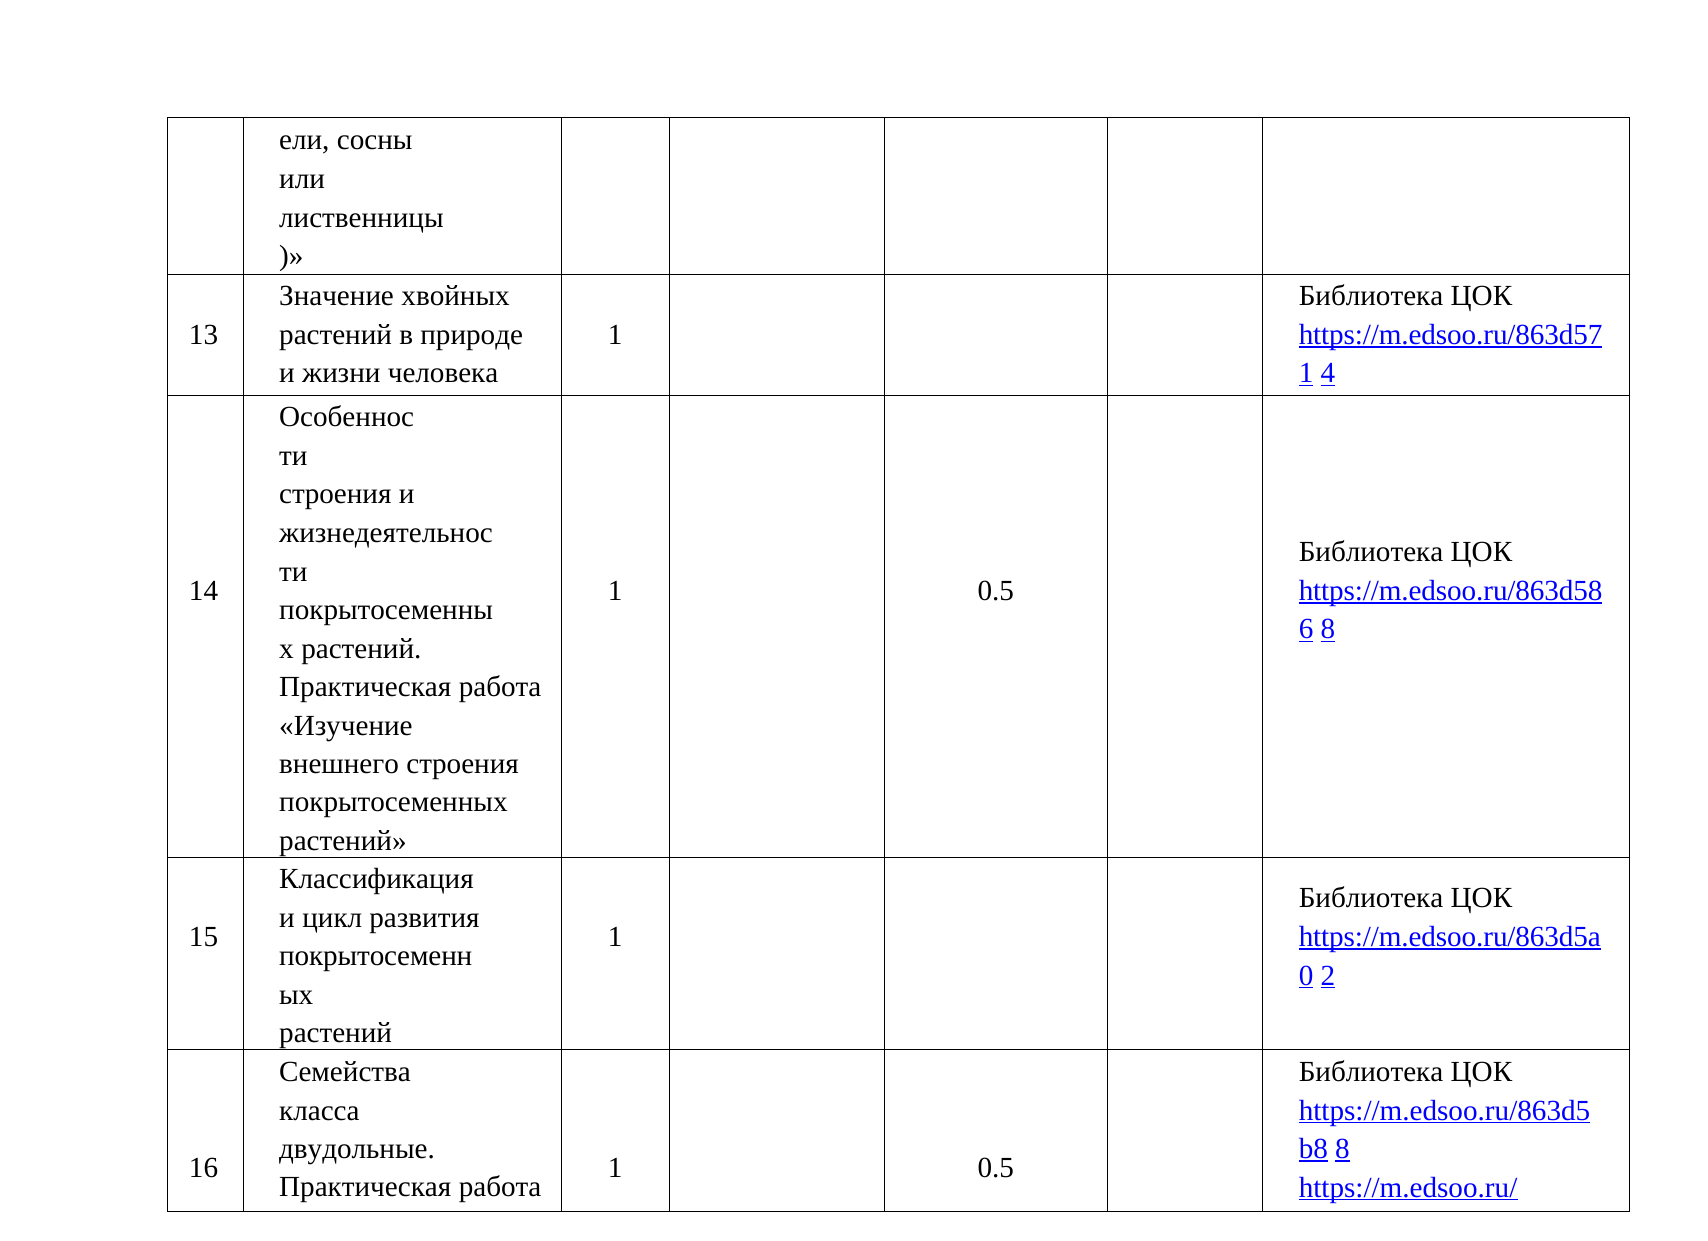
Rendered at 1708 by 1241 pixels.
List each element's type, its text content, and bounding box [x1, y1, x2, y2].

table_cell 0.5 [885, 1050, 1107, 1211]
table_cell Особенности строения и жизнедеятельности покрытосеменных растений. Практическая работа «Изучение внешнего строения покрытосеменных растений» [244, 396, 561, 856]
table_cell 1 [562, 275, 669, 394]
table_cell 0.5 [885, 396, 1107, 856]
table_cell Библиотека ЦОК https://m.edsoo.ru/863d5a0 2 [1263, 858, 1629, 1049]
table_cell [1108, 1050, 1262, 1211]
table_header ели, сосны или лиственницы)» [244, 118, 561, 273]
table_cell Библиотека ЦОК https://m.edsoo.ru/863d571 4 [1263, 275, 1629, 394]
table_cell [670, 1050, 884, 1211]
table_cell 1 [562, 858, 669, 1049]
table_cell 1 [562, 1050, 669, 1211]
table_cell 15 [168, 858, 243, 1049]
table_cell [670, 396, 884, 856]
table_cell Классификация и цикл развития покрытосеменных растений [244, 858, 561, 1049]
table_cell Библиотека ЦОК https://m.edsoo.ru/863d586 8 [1263, 396, 1629, 856]
table_header [168, 118, 243, 273]
table_cell 16 [168, 1050, 243, 1211]
table_cell 1 [562, 396, 669, 856]
table_cell 14 [168, 396, 243, 856]
table_header [885, 118, 1107, 273]
table_cell [1108, 275, 1262, 394]
table_header [670, 118, 884, 273]
table_cell Библиотека ЦОК https://m.edsoo.ru/863d5b8 8 https://m.edsoo.ru/ [1263, 1050, 1629, 1211]
table_cell [885, 858, 1107, 1049]
table_cell Семейства класса двудольные. Практическая работа [244, 1050, 561, 1211]
table_cell [670, 858, 884, 1049]
table_cell [1108, 858, 1262, 1049]
table_header [562, 118, 669, 273]
table_cell [1108, 396, 1262, 856]
table_header [1263, 118, 1629, 273]
table_header [1108, 118, 1262, 273]
table_cell [885, 275, 1107, 394]
table_cell [670, 275, 884, 394]
table_cell 13 [168, 275, 243, 394]
table_cell Значение хвойных растений в природе и жизни человека [244, 275, 561, 394]
